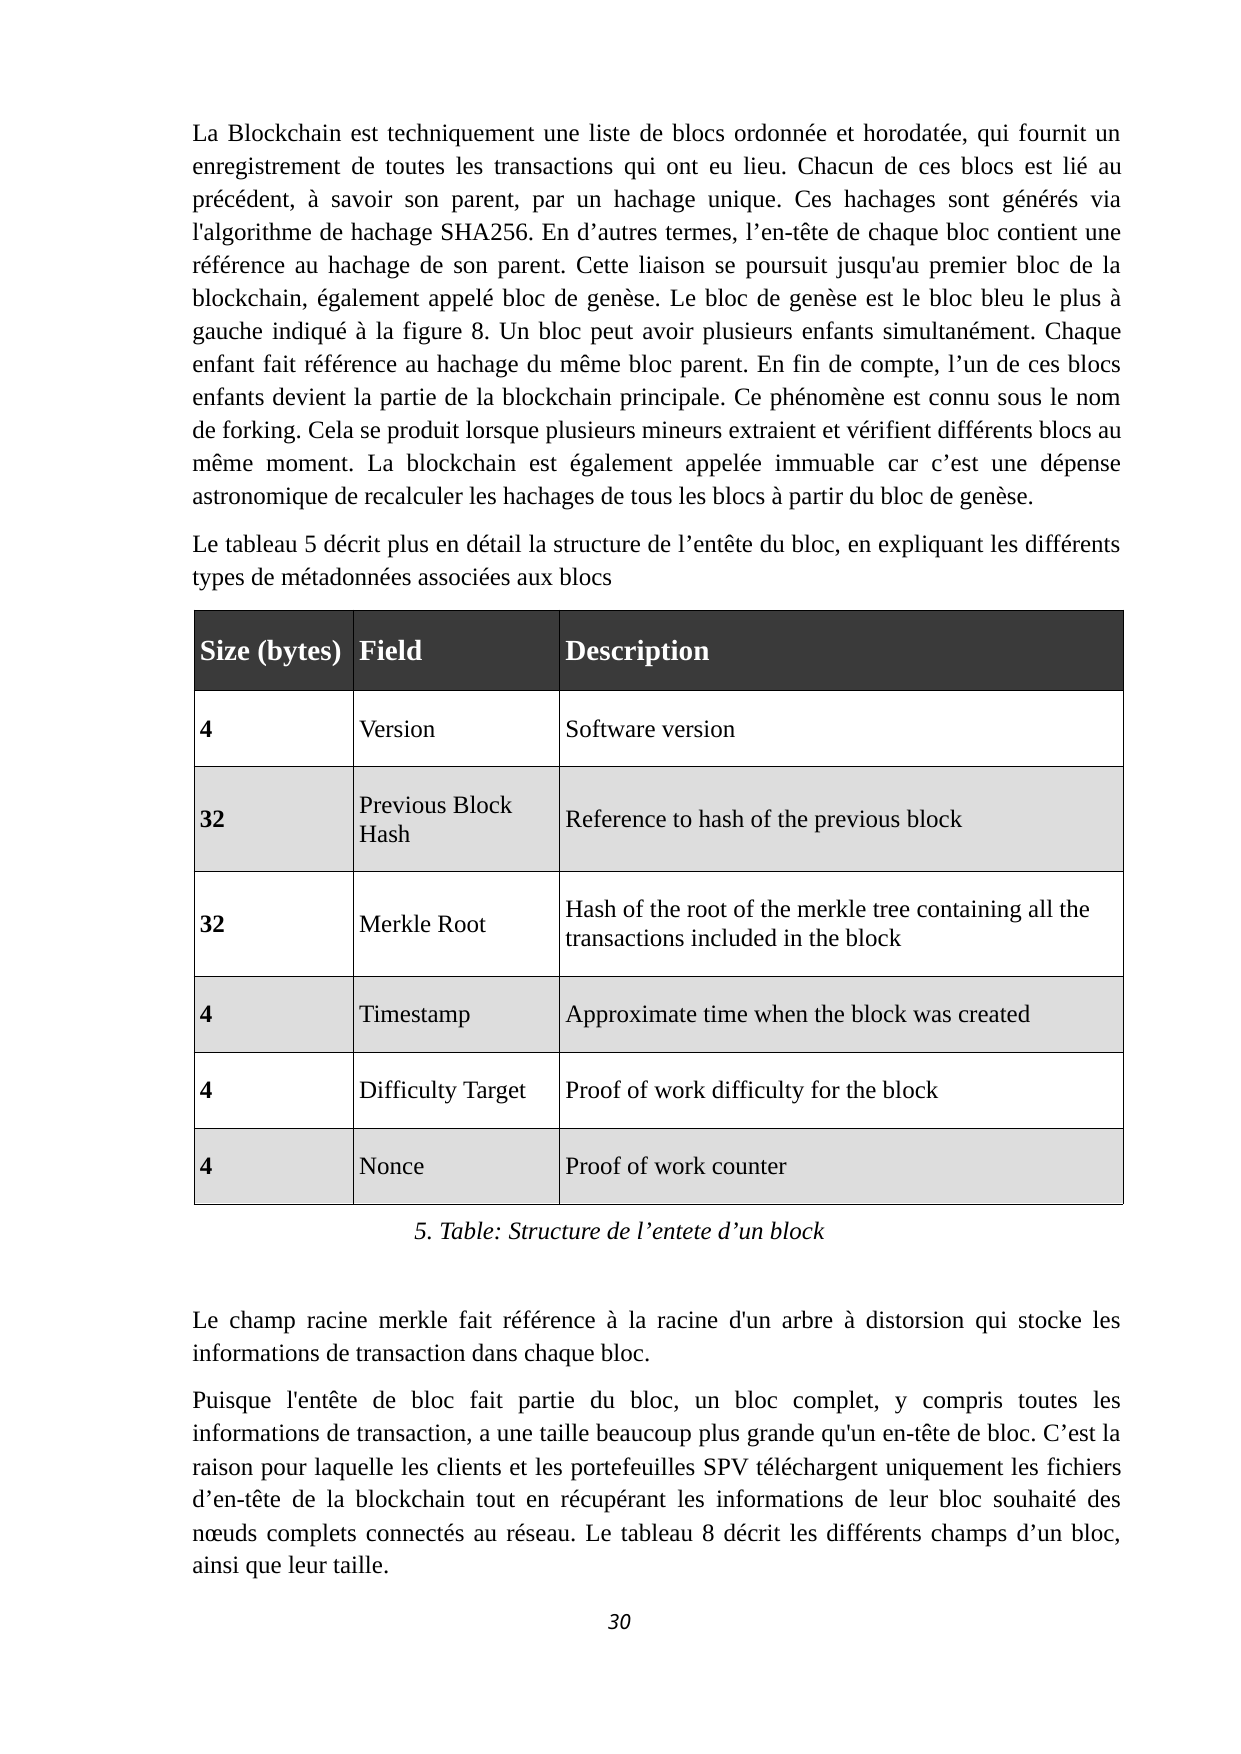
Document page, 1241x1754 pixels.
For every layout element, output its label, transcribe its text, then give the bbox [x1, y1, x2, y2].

text Puisque l'entête de bloc fait partie du bloc, un bloc complet, y compris toutes les informations de transaction, a une taille beaucoup plus grande qu'un en-tête de bloc. C’est la raison pour laquelle les clients et les portefeuilles SPV téléchargent uniquement les fichiers d’en-tête de la blockchain tout en récupérant les informations de leur bloc souhaité des nœuds complets connectés au réseau. Le tableau 8 décrit les différents champs d’un bloc, ainsi que leur taille. [118, 1386, 1122, 1579]
table_cell 4 [195, 977, 353, 1052]
table_cell Proof of work difficulty for the block [560, 1053, 1123, 1127]
table_cell 4 [195, 1129, 353, 1203]
table_cell 32 [195, 767, 353, 871]
table_cell 4 [195, 691, 353, 766]
text Le tableau 5 décrit plus en détail la structure de l’entête du bloc, en expliquant les différents types de métadonnées associées aux blocs [118, 529, 1122, 591]
table_cell Nonce [354, 1129, 559, 1203]
table_header Field [354, 611, 559, 690]
table_cell Software version [560, 691, 1123, 766]
text 5. Table: Structure de l’entete d’un block [118, 1216, 1122, 1245]
table_cell 4 [195, 1053, 353, 1127]
table_cell Difficulty Target [354, 1053, 559, 1127]
table_cell Timestamp [354, 977, 559, 1052]
table_cell Previous Block Hash [354, 767, 559, 871]
table_cell Reference to hash of the previous block [560, 767, 1123, 871]
table_cell Proof of work counter [560, 1129, 1123, 1203]
table_cell Merkle Root [354, 872, 559, 976]
table_cell Hash of the root of the merkle tree containing all the transactions included in the block [560, 872, 1123, 976]
table_header Description [560, 611, 1123, 690]
table_cell 32 [195, 872, 353, 976]
text Le champ racine merkle fait référence à la racine d'un arbre à distorsion qui stocke les informations de transaction dans chaque bloc. [118, 1305, 1122, 1367]
text La Blockchain est techniquement une liste de blocs ordonnée et horodatée, qui fournit un enregistrement de toutes les transactions qui ont eu lieu. Chacun de ces blocs est lié au précédent, à savoir son parent, par un hachage unique. Ces hachages sont générés via l'algorithme de hachage SHA256. En d’autres termes, l’en-tête de chaque bloc contient une référence au hachage de son parent. Cette liaison se poursuit jusqu'au premier bloc de la blockchain, également appelé bloc de genèse. Le bloc de genèse est le bloc bleu le plus à gauche indiqué à la figure 8. Un bloc peut avoir plusieurs enfants simultanément. Chaque enfant fait référence au hachage du même bloc parent. En fin de compte, l’un de ces blocs enfants devient la partie de la blockchain principale. Ce phénomène est connu sous le nom de forking. Cela se produit lorsque plusieurs mineurs extraient et vérifient différents blocs au même moment. La blockchain est également appelée immuable car c’est une dépense astronomique de recalculer les hachages de tous les blocs à partir du bloc de genèse. [118, 118, 1122, 510]
table_cell Approximate time when the block was created [560, 977, 1123, 1052]
table_cell Version [354, 691, 559, 766]
table_header Size (bytes) [195, 611, 353, 690]
